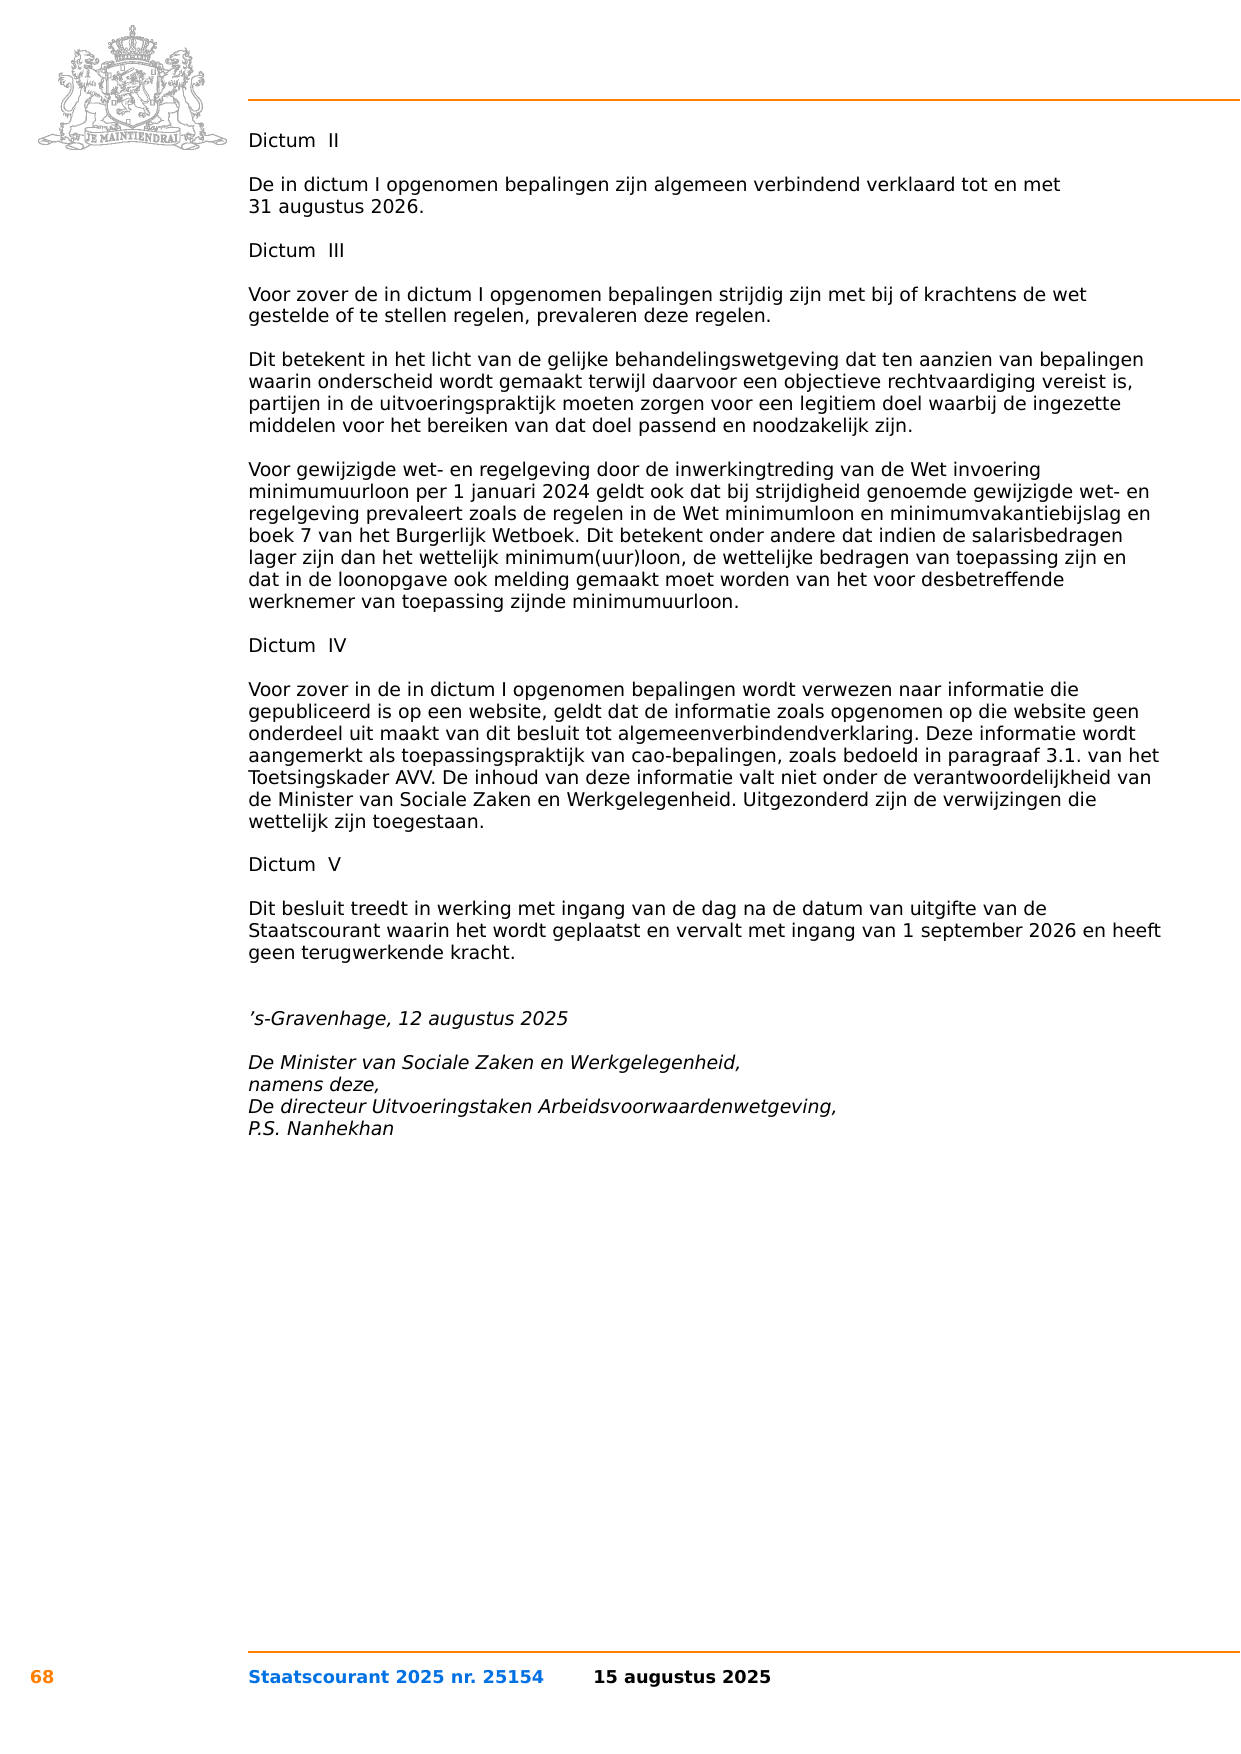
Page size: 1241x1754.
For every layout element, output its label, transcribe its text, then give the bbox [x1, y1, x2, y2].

text Voor zover in de in dictum I opgenomen bepalingen wordt verwezen naar informatie die gepubliceerd is op een website, geldt dat de informatie zoals opgenomen op die website geen onderdeel uit maakt van dit besluit tot algemeenverbindendverklaring. Deze informatie wordt aangemerkt als toepassingspraktijk van cao-bepalingen, zoals bedoeld in paragraaf 3.1. van het Toetsingskader AVV. De inhoud van deze informatie valt niet onder de verantwoordelijkheid van de Minister van Sociale Zaken en Werkgelegenheid. Uitgezonderd zijn de verwijzingen die wettelijk zijn toegestaan. [248, 679, 1163, 832]
text Dictum IV [248, 635, 1163, 657]
text De Minister van Sociale Zaken en Werkgelegenheid, namens deze, De directeur Uitvoeringstaken Arbeidsvoorwaardenwetgeving, P.S. Nanhekhan [248, 1052, 1163, 1140]
text Dit betekent in het licht van de gelijke behandelingswetgeving dat ten aanzien van bepalingen waarin onderscheid wordt gemaakt terwijl daarvoor een objectieve rechtvaardiging vereist is, partijen in de uitvoeringspraktijk moeten zorgen voor een legitiem doel waarbij de ingezette middelen voor het bereiken van dat doel passend en noodzakelijk zijn. [248, 349, 1163, 437]
text De in dictum I opgenomen bepalingen zijn algemeen verbindend verklaard tot en met 31 augustus 2026. [248, 174, 1163, 218]
text Voor zover de in dictum I opgenomen bepalingen strijdig zijn met bij of krachtens de wet gestelde of te stellen regelen, prevaleren deze regelen. [248, 283, 1163, 327]
text Voor gewijzigde wet- en regelgeving door de inwerkingtreding van de Wet invoering minimumuurloon per 1 januari 2024 geldt ook dat bij strijdigheid genoemde gewijzigde wet- en regelgeving prevaleert zoals de regelen in de Wet minimumloon en minimumvakantiebijslag en boek 7 van het Burgerlijk Wetboek. Dit betekent onder andere dat indien de salarisbedragen lager zijn dan het wettelijk minimum(uur)loon, de wettelijke bedragen van toepassing zijn en dat in de loonopgave ook melding gemaakt moet worden van het voor desbetreffende werknemer van toepassing zijnde minimumuurloon. [248, 459, 1163, 613]
text Dictum V [248, 854, 1163, 876]
text Dictum II [248, 130, 1163, 152]
text Dit besluit treedt in werking met ingang van de dag na de datum van uitgifte van de Staatscourant waarin het wordt geplaatst en vervalt met ingang van 1 september 2026 en heeft geen terugwerkende kracht. [248, 898, 1163, 964]
text Dictum III [248, 239, 1163, 262]
text ’s-Gravenhage, 12 augustus 2025 [248, 1008, 1163, 1030]
picture [38, 25, 227, 150]
